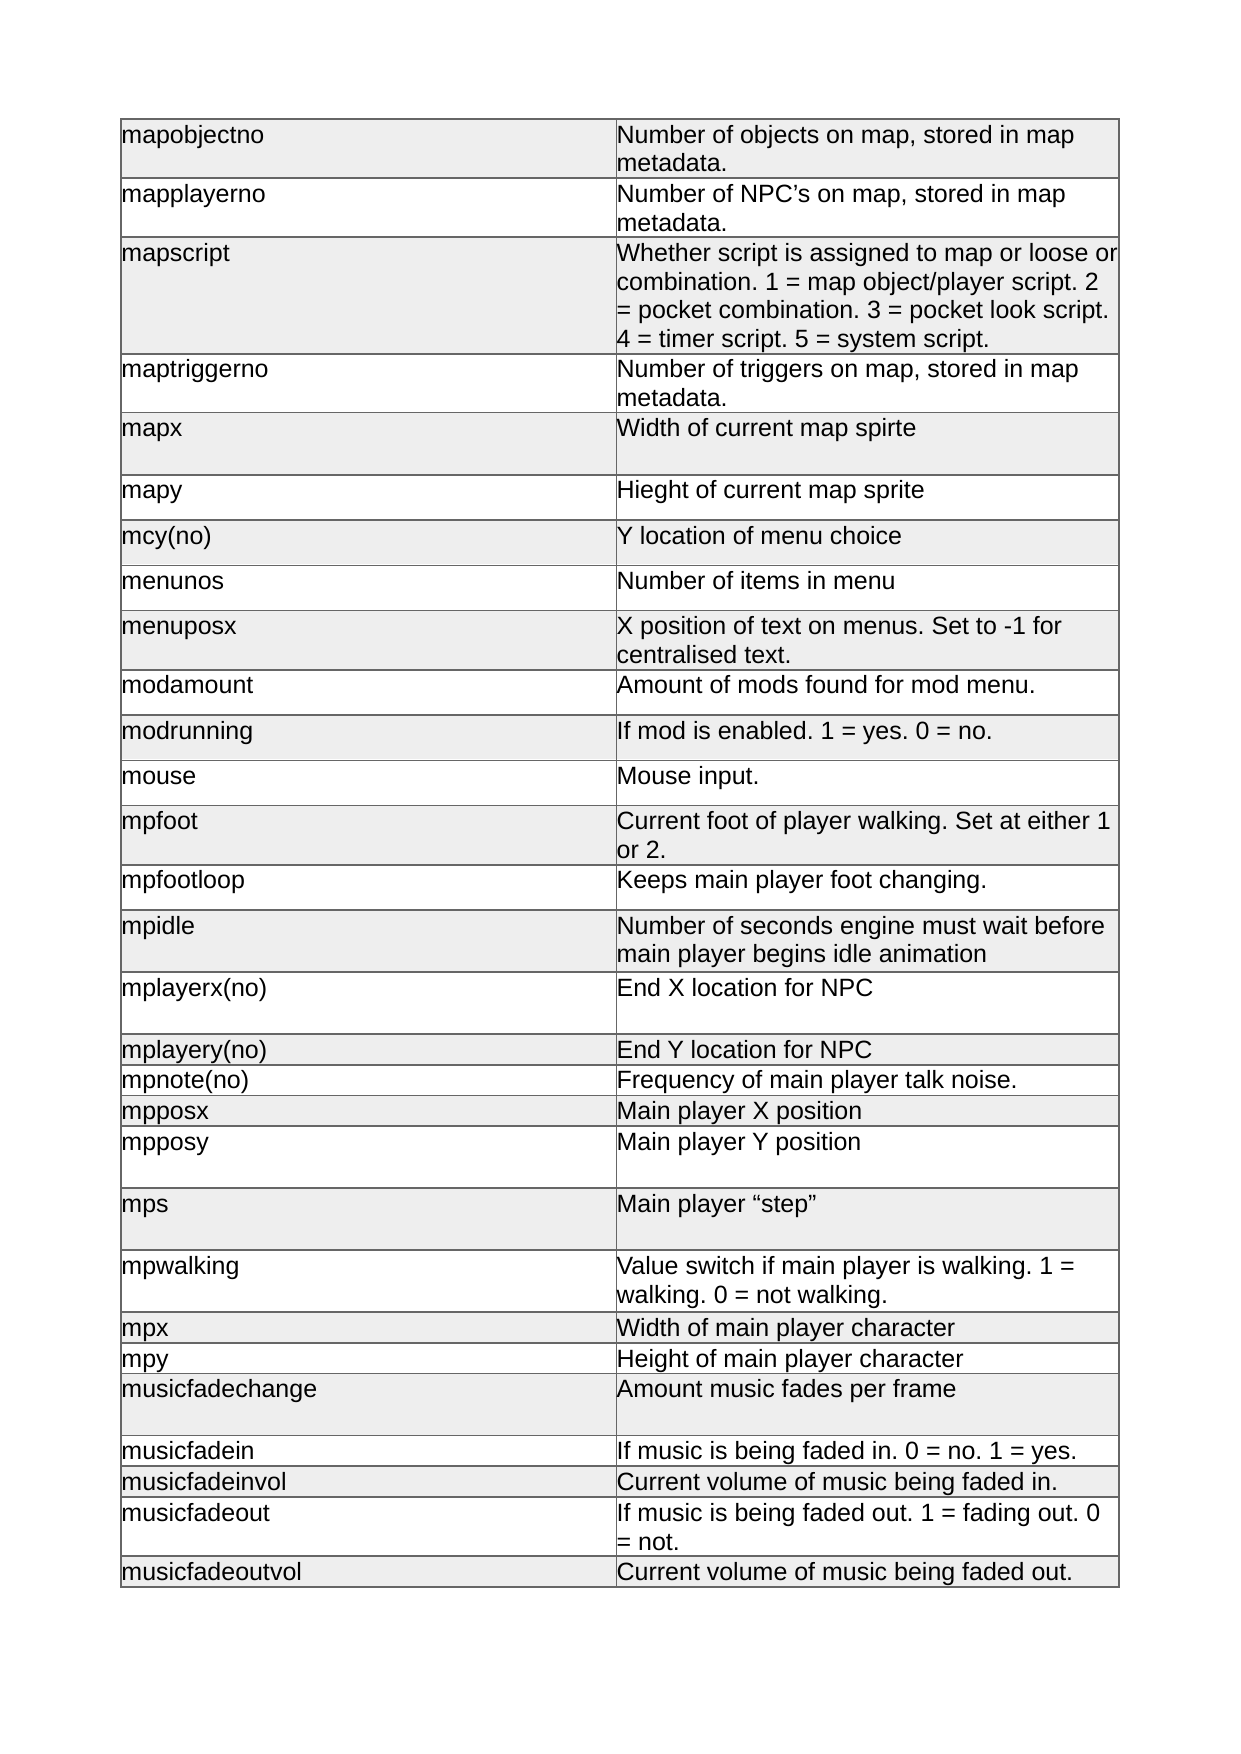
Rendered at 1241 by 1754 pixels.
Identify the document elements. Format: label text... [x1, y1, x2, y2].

table_cell Current volume of music being faded in. [617, 1467, 1118, 1496]
table_cell mpnote(no) [122, 1066, 616, 1094]
table_cell mpx [122, 1313, 616, 1342]
table_cell Value switch if main player is walking. 1 = walking. 0 = not walking. [617, 1251, 1118, 1311]
table_cell musicfadeout [122, 1498, 616, 1555]
table_cell modrunning [122, 716, 616, 759]
table_cell musicfadeinvol [122, 1467, 616, 1496]
table_cell If music is being faded out. 1 = fading out. 0 = not. [617, 1498, 1118, 1555]
table_cell Number of seconds engine must wait before main player begins idle animation [617, 911, 1118, 971]
table_cell mapy [122, 476, 616, 519]
table_cell mpy [122, 1344, 616, 1373]
table_cell Main player X position [617, 1096, 1118, 1125]
table_cell End Y location for NPC [617, 1035, 1118, 1064]
table_cell Number of triggers on map, stored in map metadata. [617, 355, 1118, 412]
table_cell mapplayerno [122, 179, 616, 236]
table_cell mouse [122, 761, 616, 805]
table_cell Frequency of main player talk noise. [617, 1066, 1118, 1094]
table_cell musicfadechange [122, 1374, 616, 1435]
table_cell Height of main player character [617, 1344, 1118, 1373]
table_cell mplayery(no) [122, 1035, 616, 1064]
table_cell Amount music fades per frame [617, 1374, 1118, 1435]
table_cell X position of text on menus. Set to -1 for centralised text. [617, 611, 1118, 669]
table_cell If mod is enabled. 1 = yes. 0 = no. [617, 716, 1118, 759]
table_cell musicfadein [122, 1436, 616, 1465]
table_cell mapscript [122, 238, 616, 353]
table_cell If music is being faded in. 0 = no. 1 = yes. [617, 1436, 1118, 1465]
table_cell mpfoot [122, 806, 616, 864]
table_cell Main player “step” [617, 1189, 1118, 1249]
table_cell mplayerx(no) [122, 973, 616, 1033]
table_cell Current volume of music being faded out. [617, 1557, 1118, 1586]
table_cell Whether script is assigned to map or loose or combination. 1 = map object/player script. 2 = pocket combination. 3 = pocket look script. 4 = timer script. 5 = system script. [617, 238, 1118, 353]
table_cell Main player Y position [617, 1127, 1118, 1187]
table_cell Width of main player character [617, 1313, 1118, 1342]
table_cell Hieght of current map sprite [617, 476, 1118, 519]
table_cell menunos [122, 566, 616, 610]
table_cell Number of objects on map, stored in map metadata. [617, 120, 1118, 177]
table_cell Number of NPC’s on map, stored in map metadata. [617, 179, 1118, 236]
table_cell Amount of mods found for mod menu. [617, 671, 1118, 714]
table_cell mpfootloop [122, 866, 616, 909]
table_cell mpidle [122, 911, 616, 971]
table_cell modamount [122, 671, 616, 714]
table_cell musicfadeoutvol [122, 1557, 616, 1586]
table_cell mpposx [122, 1096, 616, 1125]
table_cell mps [122, 1189, 616, 1249]
table_cell mpwalking [122, 1251, 616, 1311]
table_cell Number of items in menu [617, 566, 1118, 610]
table_cell mpposy [122, 1127, 616, 1187]
table_cell mapx [122, 413, 616, 474]
table_cell maptriggerno [122, 355, 616, 412]
table_cell mcy(no) [122, 521, 616, 564]
table_cell menuposx [122, 611, 616, 669]
table_cell Width of current map spirte [617, 413, 1118, 474]
table_cell Keeps main player foot changing. [617, 866, 1118, 909]
table_cell Mouse input. [617, 761, 1118, 805]
table_cell Current foot of player walking. Set at either 1 or 2. [617, 806, 1118, 864]
table_cell End X location for NPC [617, 973, 1118, 1033]
table_cell Y location of menu choice [617, 521, 1118, 564]
table_cell mapobjectno [122, 120, 616, 177]
